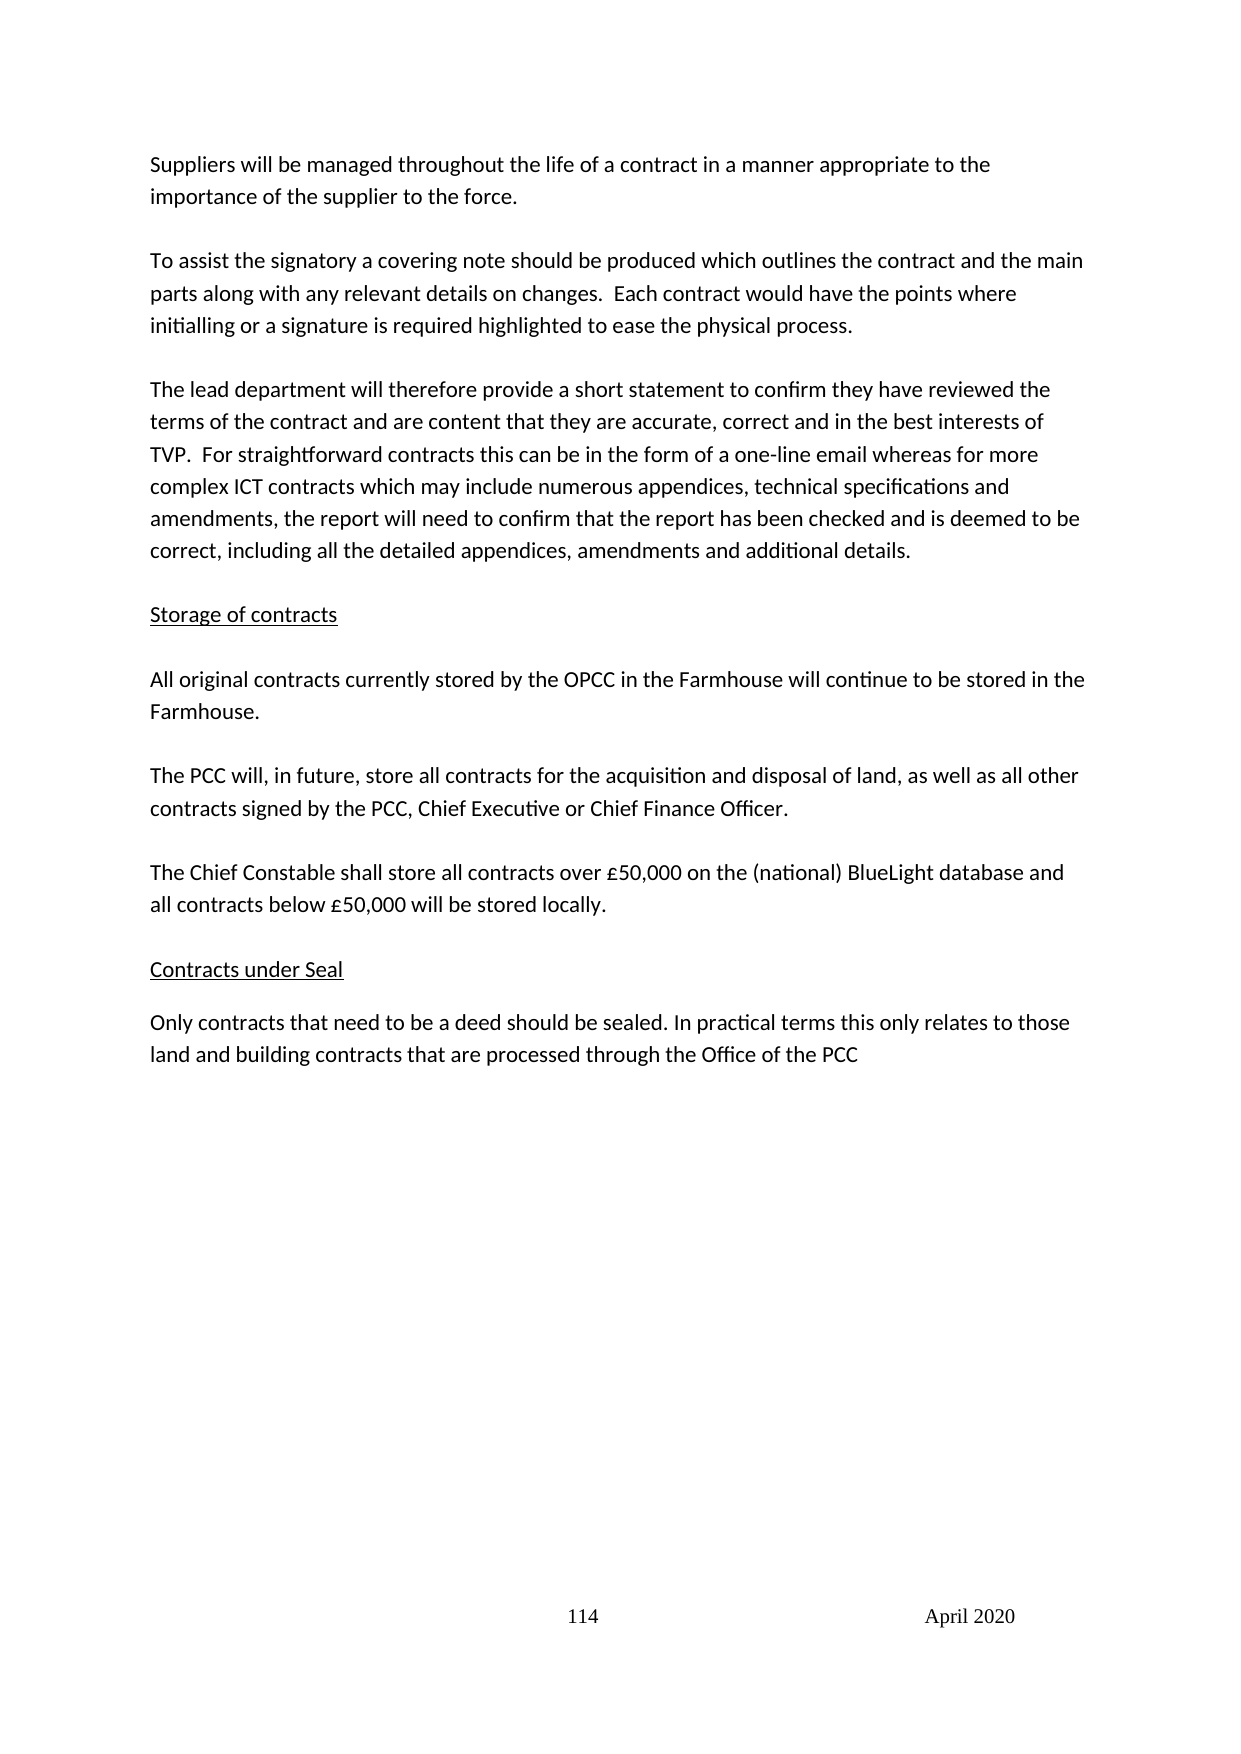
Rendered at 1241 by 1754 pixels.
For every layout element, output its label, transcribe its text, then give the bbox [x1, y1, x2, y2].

text All original contracts currently stored by the OPCC in the Farmhouse will continue to be stored in the Farmhouse. [150, 665, 1090, 725]
text Suppliers will be managed throughout the life of a contract in a manner appropriate to the importance of the supplier to the force. [150, 150, 1090, 210]
text The lead department will therefore provide a short statement to confirm they have reviewed the terms of the contract and are content that they are accurate, correct and in the best interests of TVP. For straightforward contracts this can be in the form of a one-line email whereas for more complex ICT contracts which may include numerous appendices, technical specifications and amendments, the report will need to confirm that the report has been checked and is deemed to be correct, including all the detailed appendices, amendments and additional details. [150, 375, 1090, 564]
text The PCC will, in future, store all contracts for the acquisition and disposal of land, as well as all other contracts signed by the PCC, Chief Executive or Chief Finance Officer. [150, 762, 1090, 822]
text Contracts under Seal [150, 955, 1090, 983]
text Only contracts that need to be a deed should be sealed. In practical terms this only relates to those land and building contracts that are processed through the Office of the PCC [150, 1008, 1090, 1068]
text The Chief Constable shall store all contracts over £50,000 on the (national) BlueLight database and all contracts below £50,000 will be stored locally. [150, 858, 1090, 918]
text Storage of contracts [150, 601, 1090, 629]
text To assist the signatory a covering note should be produced which outlines the contract and the main parts along with any relevant details on changes. Each contract would have the points where initialling or a signature is required highlighted to ease the physical process. [150, 247, 1090, 339]
